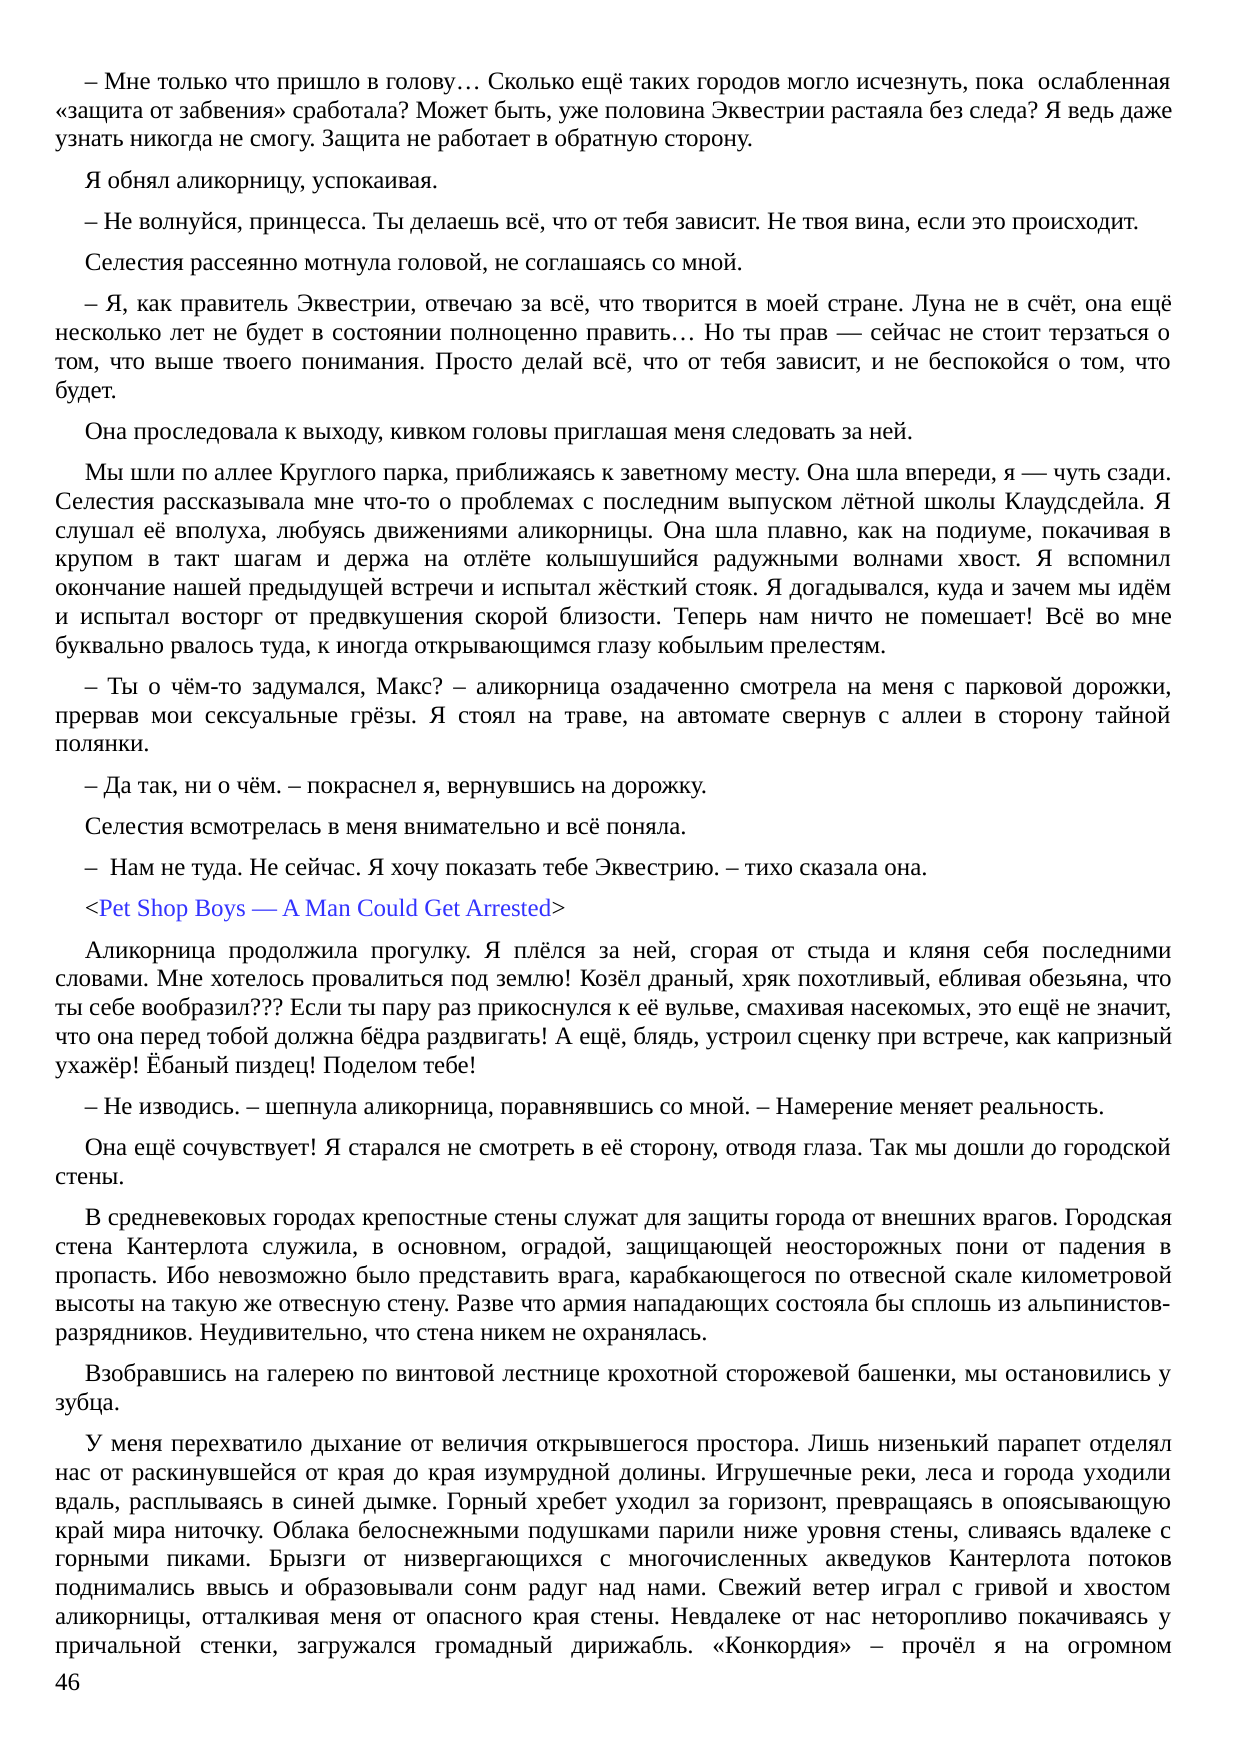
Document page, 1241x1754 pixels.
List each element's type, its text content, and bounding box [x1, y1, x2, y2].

text – Да так, ни о чём. – покраснел я, вернувшись на дорожку. [55, 770, 1173, 798]
text Мы шли по аллее Круглого парка, приближаясь к заветному месту. Она шла впереди, я — чуть cзади. Селестия рассказывала мне что-то о проблемах с последним выпуском лётной школы Клаудсдейла. Я слушал её вполуха, любуясь движениями аликорницы. Она шла плавно, как на подиуме, покачивая в крупом в такт шагам и держа на отлёте колышушийся радужными волнами хвост. Я вспомнил окончание нашей предыдущей встречи и испытал жёсткий стояк. Я догадывался, куда и зачем мы идём и испытал восторг от предвкушения скорой близости. Теперь нам ничто не помешает! Всё во мне буквально рвалось туда, к иногда открывающимся глазу кобыльим прелестям. [55, 457, 1173, 658]
text В средневековых городах крепостные стены служат для защиты города от внешних врагов. Городская стена Кантерлота служила, в основном, оградой, защищающей неосторожных пони от падения в пропасть. Ибо невозможно было представить врага, карабкающегося по отвесной скале километровой высоты на такую же отвесную стену. Разве что армия нападающих состояла бы сплошь из альпинистов-разрядников. Неудивительно, что стена никем не охранялась. [55, 1202, 1173, 1346]
text <Pet Shop Boys — A Man Could Get Arrested> [55, 893, 1173, 922]
text Селестия всмотрелась в меня внимательно и всё поняла. [55, 811, 1173, 840]
text – Мне только что пришло в голову… Сколько ещё таких городов могло исчезнуть, пока ослабленная «защита от забвения» сработала? Может быть, уже половина Эквестрии растаяла без следа? Я ведь даже узнать никогда не смогу. Защита не работает в обратную сторону. [55, 66, 1173, 152]
text – Я, как правитель Эквестрии, отвечаю за всё, что творится в моей стране. Луна не в счёт, она ещё несколько лет не будет в состоянии полноценно править… Но ты прав — сейчас не стоит терзаться о том, что выше твоего понимания. Просто делай всё, что от тебя зависит, и не беспокойся о том, что будет. [55, 288, 1173, 403]
text У меня перехватило дыхание от величия открывшегося простора. Лишь низенький парапет отделял нас от раскинувшейся от края до края изумрудной долины. Игрушечные реки, леса и города уходили вдаль, расплываясь в синей дымке. Горный хребет уходил за горизонт, превращаясь в опоясывающую край мира ниточку. Облака белоснежными подушками парили ниже уровня стены, сливаясь вдалеке с горными пиками. Брызги от низвергающихся с многочисленных акведуков Кантерлота потоков поднимались ввысь и образовывали сонм радуг над нами. Свежий ветер играл с гривой и хвостом аликорницы, отталкивая меня от опасного края стены. Невдалеке от нас неторопливо покачиваясь у причальной стенки, загружался громадный дирижабль. «Конкордия» – прочёл я на огромном [55, 1428, 1173, 1658]
text Селестия рассеянно мотнула головой, не соглашаясь со мной. [55, 247, 1173, 276]
text – Нам не туда. Не сейчас. Я хочу показать тебе Эквестрию. – тихо сказала она. [55, 852, 1173, 881]
text Аликорница продолжила прогулку. Я плёлся за ней, сгорая от стыда и кляня себя последними словами. Мне хотелось провалиться под землю! Козёл драный, хряк похотливый, ебливая обезьяна, что ты себе вообразил??? Если ты пару раз прикоснулся к её вульве, смахивая насекомых, это ещё не значит, что она перед тобой должна бёдра раздвигать! А ещё, блядь, устроил сценку при встрече, как капризный ухажёр! Ёбаный пиздец! Поделом тебе! [55, 935, 1173, 1078]
text – Ты о чём-то задумался, Макс? – аликорница озадаченно смотрела на меня с парковой дорожки, прервав мои сексуальные грёзы. Я стоял на траве, на автомате свернув с аллеи в сторону тайной полянки. [55, 671, 1173, 757]
text Я обнял аликорницу, успокаивая. [55, 165, 1173, 193]
text – Не волнуйся, принцесса. Ты делаешь всё, что от тебя зависит. Не твоя вина, если это происходит. [55, 206, 1173, 235]
text Она проследовала к выходу, кивком головы приглашая меня следовать за ней. [55, 416, 1173, 445]
text Взобравшись на галерею по винтовой лестнице крохотной сторожевой башенки, мы остановились у зубца. [55, 1358, 1173, 1416]
text Она ещё сочувствует! Я старался не смотреть в её сторону, отводя глаза. Так мы дошли до городской стены. [55, 1132, 1173, 1190]
text – Не изводись. – шепнула аликорница, поравнявшись со мной. – Намерение меняет реальность. [55, 1091, 1173, 1120]
